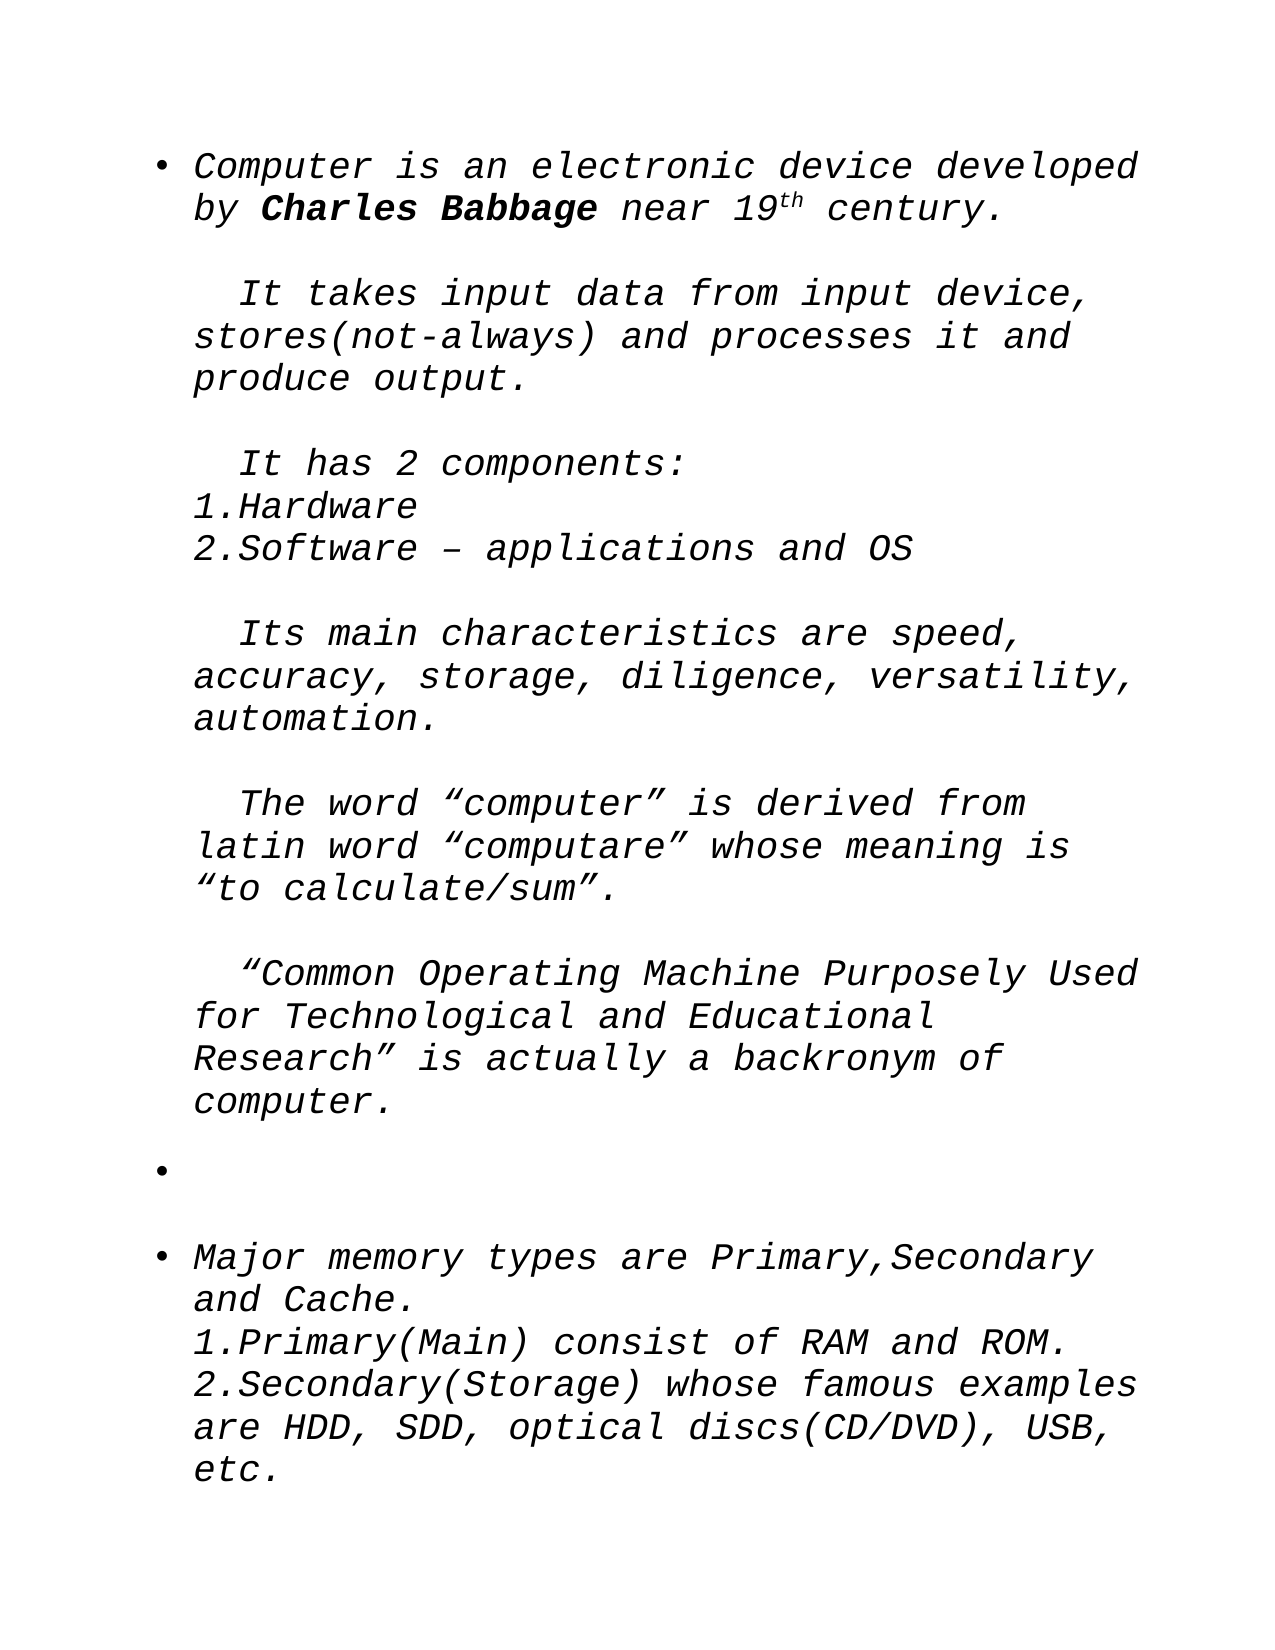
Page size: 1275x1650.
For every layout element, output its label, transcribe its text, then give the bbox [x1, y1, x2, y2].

list Its main characteristics are speed, accuracy, storage, diligence, versatility, automation. [156, 614, 1157, 742]
list The word “computer” is derived from latin word “computare” whose meaning is “to calculate/sum”. [156, 784, 1157, 912]
list Computer is an electronic device developed by Charles Babbage near 19th century. [156, 147, 1157, 232]
list “Common Operating Machine Purposely Used for Technological and Educational Research” is actually a backronym of computer. [156, 954, 1157, 1124]
list It takes input data from input device, stores(not-always) and processes it and produce output. [156, 274, 1157, 402]
list 2.Software – applications and OS [156, 529, 1157, 572]
list Major memory types are Primary,Secondary and Cache. [156, 1238, 1157, 1323]
list 2.Secondary(Storage) whose famous examples are HDD, SDD, optical discs(CD/DVD), USB, etc. [156, 1366, 1157, 1493]
list It has 2 components: [156, 444, 1157, 487]
list 1.Hardware [156, 487, 1157, 529]
list 1.Primary(Main) consist of RAM and ROM. [156, 1323, 1157, 1366]
